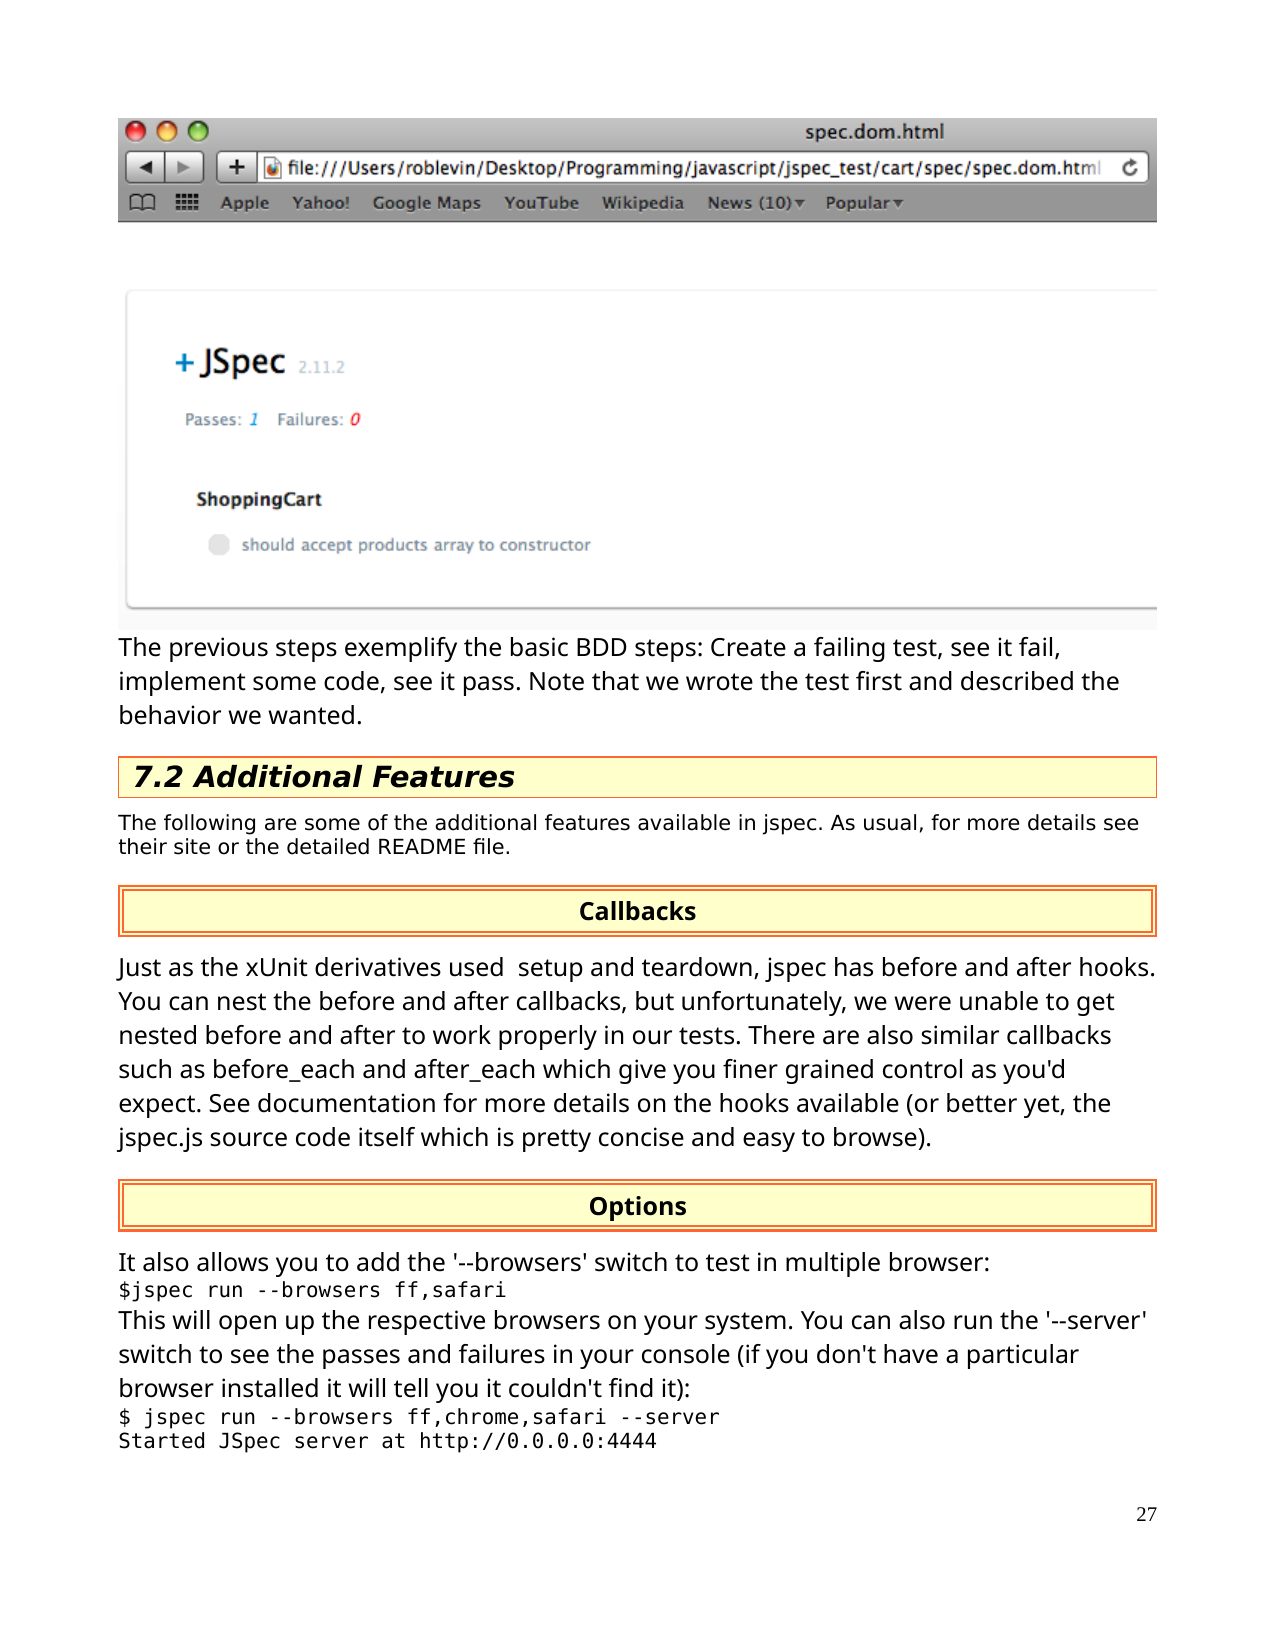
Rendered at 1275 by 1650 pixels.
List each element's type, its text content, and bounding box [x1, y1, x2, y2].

text It also allows you to add the '--browsers' switch to test in multiple browser: [118, 1244, 1157, 1278]
text Started JSpec server at http://0.0.0.0:4444 [118, 1429, 1157, 1453]
text The following are some of the additional features available in jspec. As usual, for more details see their site or the detailed README file. [118, 811, 1157, 859]
text $ jspec run --browsers ff,chrome,safari --server [118, 1405, 1157, 1429]
text $jspec run --browsers ff,safari [118, 1278, 1157, 1302]
text This will open up the respective browsers on your system. You can also run the '--server' switch to see the passes and failures in your console (if you don't have a particular browser installed it will tell you it couldn't find it): [118, 1302, 1157, 1405]
text Just as the xUnit derivatives used setup and teardown, jspec has before and after hooks. You can nest the before and after callbacks, but unfortunately, we were unable to get nested before and after to work properly in our tests. There are also similar callbacks such as before_each and after_each which give you finer grained control as you'd expect. See documentation for more details on the hooks available (or better yet, the jspec.js source code itself which is pretty concise and easy to browse). [118, 950, 1157, 1154]
picture [118, 118, 1157, 630]
text The previous steps exemplify the basic BDD steps: Create a failing test, see it fail, implement some code, see it pass. Note that we wrote the test first and described the behavior we wanted. [118, 630, 1157, 731]
subtitle 7.2 Additional Features [119, 758, 1156, 797]
